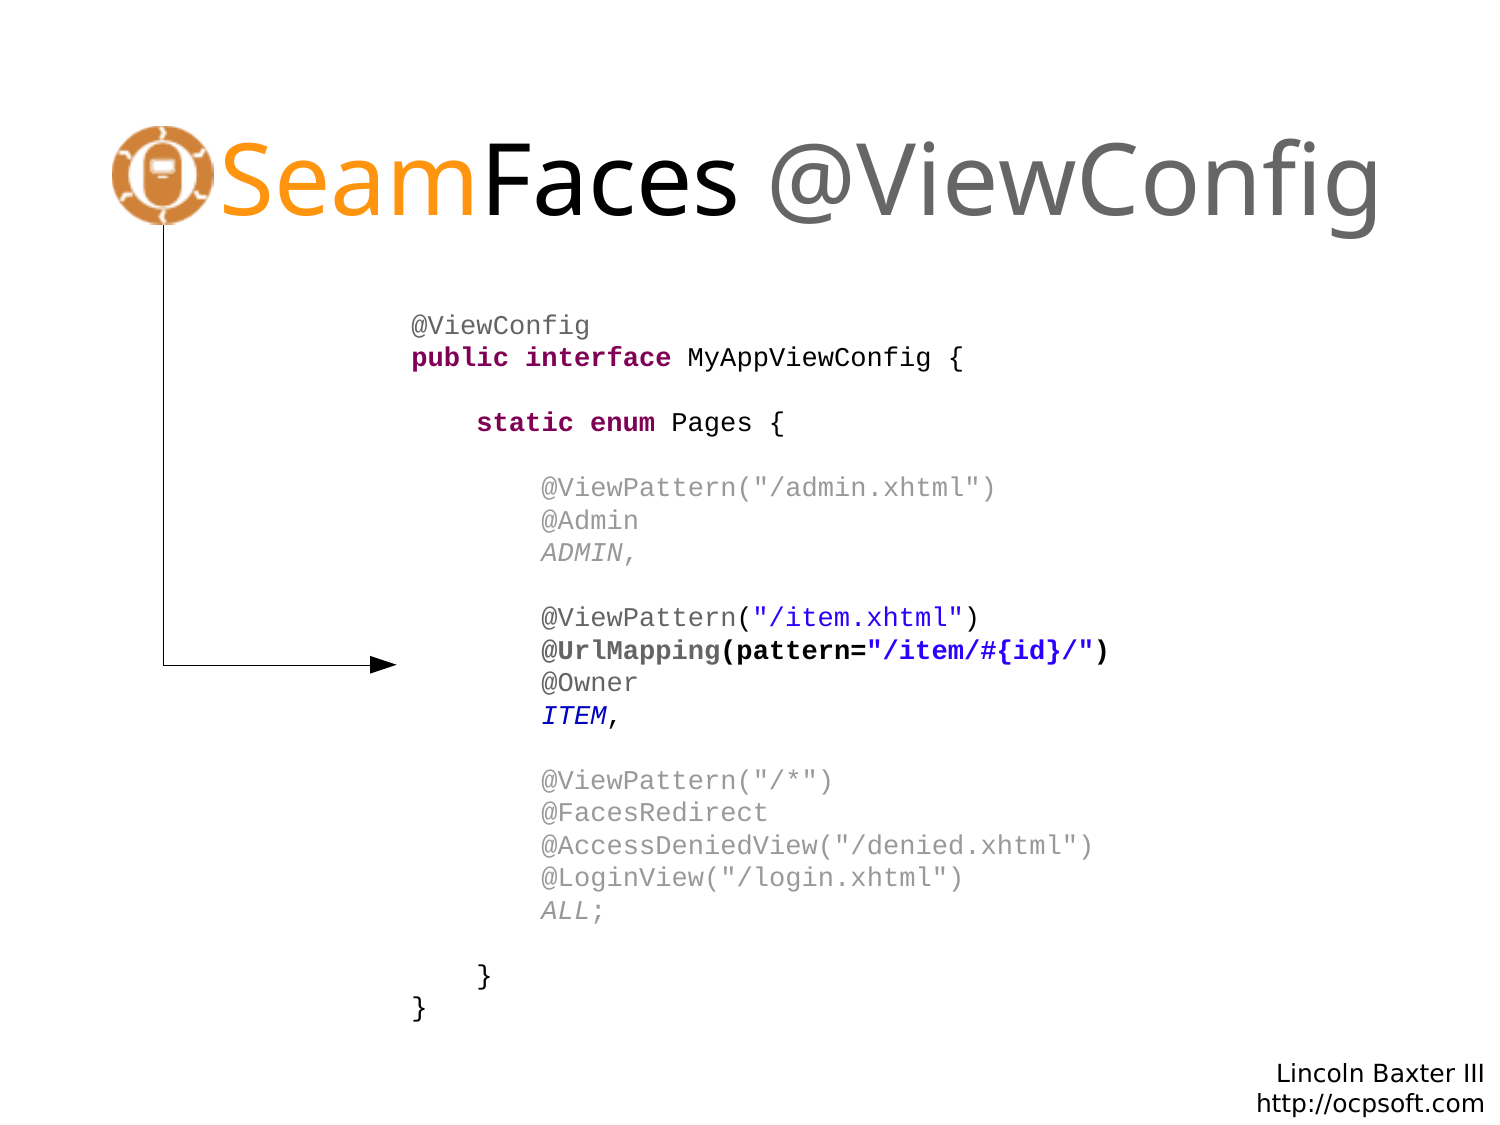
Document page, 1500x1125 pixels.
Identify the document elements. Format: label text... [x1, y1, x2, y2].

text_box @ViewConfig public interface MyAppViewConfig { static enum Pages { @ViewPattern("/admin.xhtml") @Admin ADMIN, @ViewPattern("/item.xhtml") @UrlMapping(pattern="/item/#{id}/") @Owner ITEM, @ViewPattern("/*") @FacesRedirect @AccessDeniedView("/denied.xhtml") @LoginView("/login.xhtml") ALL; } } [396, 299, 1201, 1030]
title SeamFaces @ViewConfig [75, 104, 1425, 246]
picture [112, 126, 214, 225]
